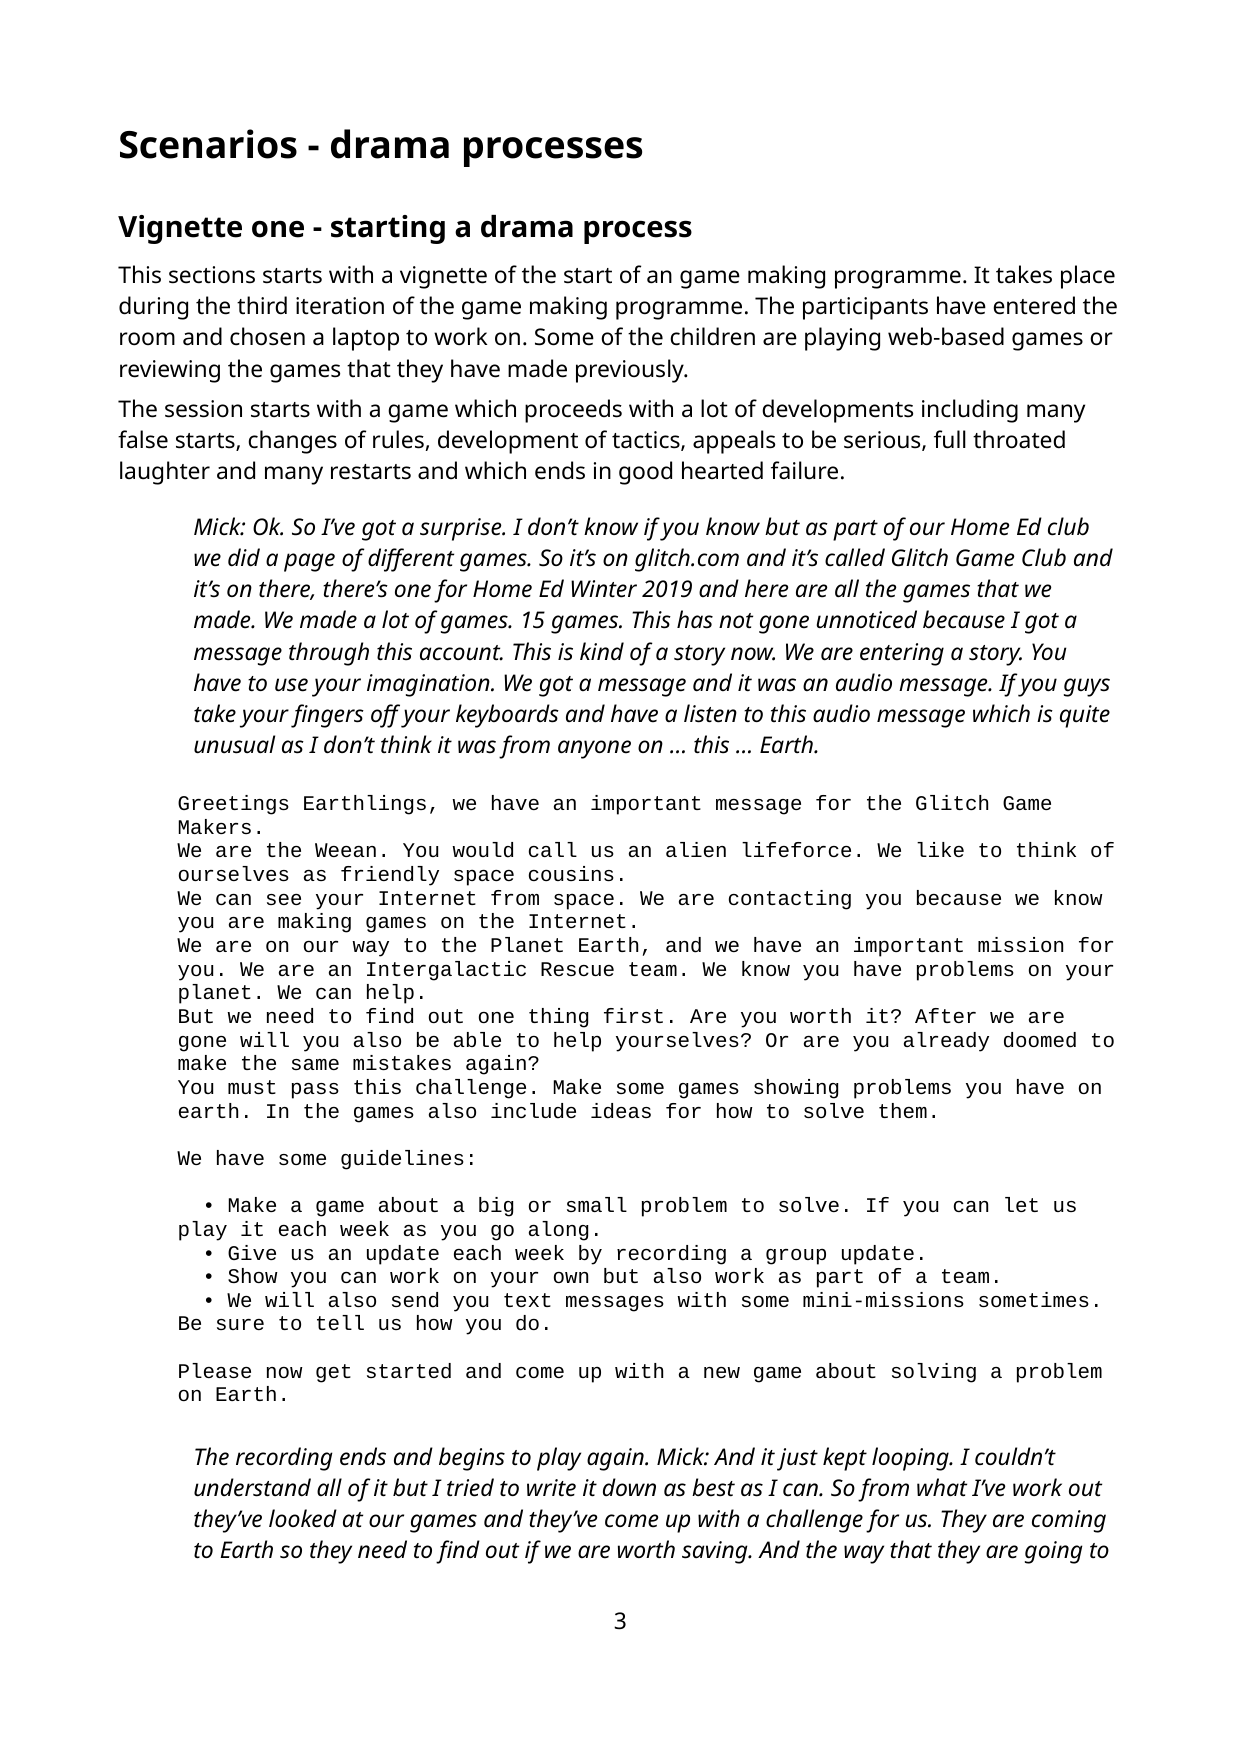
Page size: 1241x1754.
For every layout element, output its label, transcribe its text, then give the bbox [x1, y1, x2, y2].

text But we need to find out one thing first. Are you worth it? After we are gone will you also be able to help yourselves? Or are you already doomed to make the same mistakes again? [177, 1006, 1122, 1077]
text • Give us an update each week by recording a group update. [177, 1242, 1122, 1266]
text We have some guidelines: [177, 1148, 1122, 1172]
text Greetings Earthlings, we have an important message for the Glitch Game Makers. [177, 793, 1122, 841]
text • Show you can work on your own but also work as part of a team. [177, 1266, 1122, 1290]
text We can see your Internet from space. We are contacting you because we know you are making games on the Internet. [177, 888, 1122, 935]
text Please now get started and come up with a new game about solving a problem on Earth. [177, 1361, 1122, 1408]
text Mick: Ok. So I’ve got a surprise. I don’t know if you know but as part of our Home Ed club we did a page of different games. So it’s on glitch.com and it’s called Glitch Game Club and it’s on there, there’s one for Home Ed Winter 2019 and here are all the games that we made. We made a lot of games. 15 games. This has not gone unnoticed because I got a message through this account. This is kind of a story now. We are entering a story. You have to use your imagination. We got a message and it was an audio message. If you guys take your fingers off your keyboards and have a listen to this audio message which is quite unusual as I don’t think it was from anyone on … this … Earth. [193, 511, 1122, 761]
text This sections starts with a vignette of the start of an game making programme. It takes place during the third iteration of the game making programme. The participants have entered the room and chosen a laptop to work on. Some of the children are playing web-based games or reviewing the games that they have made previously. [118, 259, 1122, 384]
text • Make a game about a big or small problem to solve. If you can let us play it each week as you go along. [177, 1195, 1122, 1242]
text The recording ends and begins to play again. Mick: And it just kept looping. I couldn’t understand all of it but I tried to write it down as best as I can. So from what I’ve work out they’ve looked at our games and they’ve come up with a challenge for us. They are coming to Earth so they need to find out if we are worth saving. And the way that they are going to [193, 1441, 1122, 1566]
text The session starts with a game which proceeds with a lot of developments including many false starts, changes of rules, development of tactics, appeals to be serious, full throated laughter and many restarts and which ends in good hearted failure. [118, 393, 1122, 487]
text We are on our way to the Planet Earth, and we have an important mission for you. We are an Intergalactic Rescue team. We know you have problems on your planet. We can help. [177, 935, 1122, 1006]
text You must pass this challenge. Make some games showing problems you have on earth. In the games also include ideas for how to solve them. [177, 1077, 1122, 1124]
text • We will also send you text messages with some mini-missions sometimes. Be sure to tell us how you do. [177, 1290, 1122, 1337]
text We are the Weean. You would call us an alien lifeforce. We like to think of ourselves as friendly space cousins. [177, 841, 1122, 888]
subtitle Vignette one - starting a drama process [118, 207, 1122, 246]
subtitle Scenarios - drama processes [118, 118, 1122, 169]
